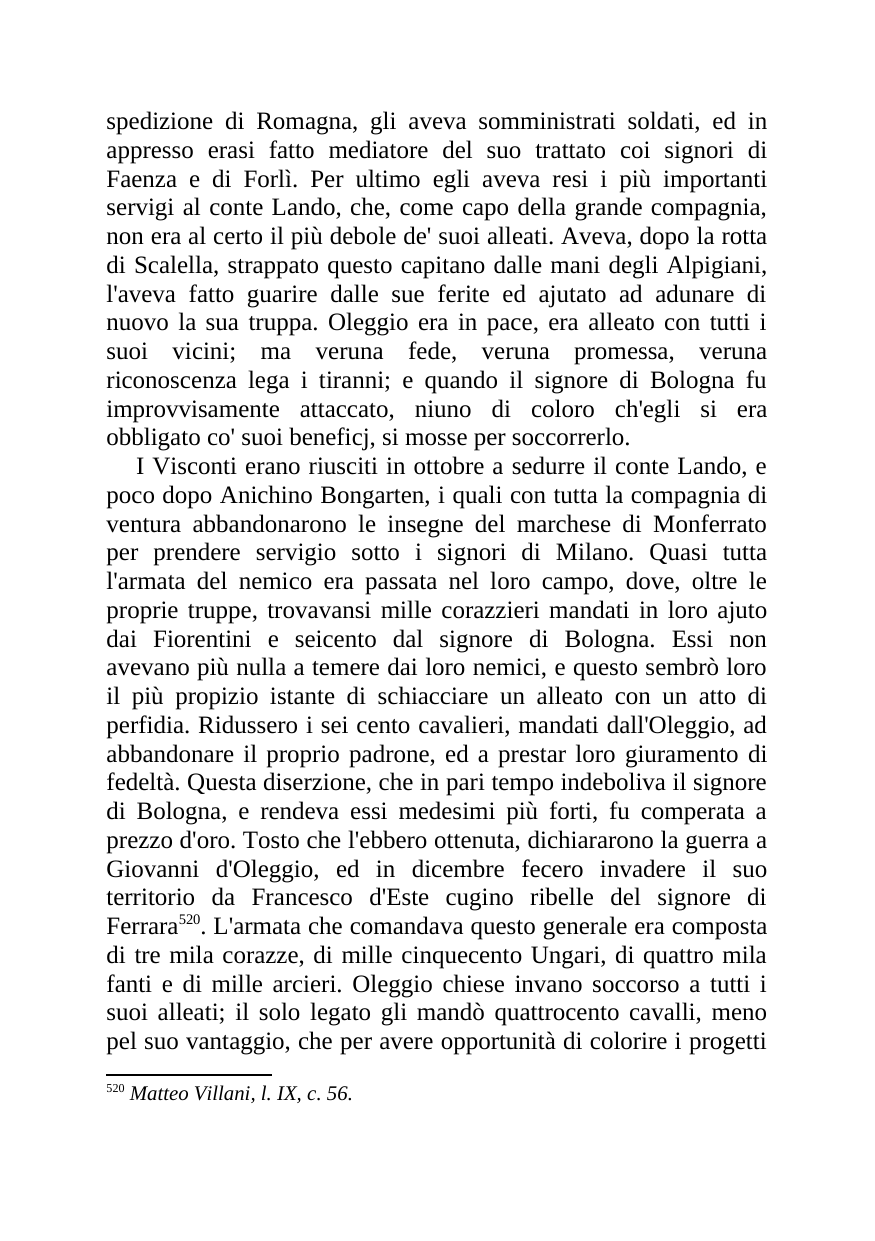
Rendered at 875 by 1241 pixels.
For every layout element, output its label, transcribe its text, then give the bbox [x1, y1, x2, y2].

text I Visconti erano riusciti in ottobre a sedurre il conte Lando, e poco dopo Anichino Bongarten, i quali con tutta la compagnia di ventura abbandonarono le insegne del marchese di Monferrato per prendere servigio sotto i signori di Milano. Quasi tutta l'armata del nemico era passata nel loro campo, dove, oltre le proprie truppe, trovavansi mille corazzieri mandati in loro ajuto dai Fiorentini e seicento dal signore di Bologna. Essi non avevano più nulla a temere dai loro nemici, e questo sembrò loro il più propizio istante di schiacciare un alleato con un atto di perfidia. Ridussero i sei cento cavalieri, mandati dall'Oleggio, ad abbandonare il proprio padrone, ed a prestar loro giuramento di fedeltà. Questa diserzione, che in pari tempo indeboliva il signore di Bologna, e rendeva essi medesimi più forti, fu comperata a prezzo d'oro. Tosto che l'ebbero ottenuta, dichiararono la guerra a Giovanni d'Oleggio, ed in dicembre fecero invadere il suo territorio da Francesco d'Este cugino ribelle del signore di Ferrara. L'armata che comandava questo generale era composta di tre mila corazze, di mille cinquecento Ungari, di quattro mila fanti e di mille arcieri. Oleggio chiese invano soccorso a tutti i suoi alleati; il solo legato gli mandò quattrocento cavalli, meno pel suo vantaggio, che per avere opportunità di colorire i progetti [106, 451, 768, 1055]
text Matteo Villani, l. IX, c. 56. [106, 1081, 768, 1105]
text spedizione di Romagna, gli aveva somministrati soldati, ed in appresso erasi fatto mediatore del suo trattato coi signori di Faenza e di Forlì. Per ultimo egli aveva resi i più importanti servigi al conte Lando, che, come capo della grande compagnia, non era al certo il più debole de' suoi alleati. Aveva, dopo la rotta di Scalella, strappato questo capitano dalle mani degli Alpigiani, l'aveva fatto guarire dalle sue ferite ed ajutato ad adunare di nuovo la sua truppa. Oleggio era in pace, era alleato con tutti i suoi vicini; ma veruna fede, veruna promessa, veruna riconoscenza lega i tiranni; e quando il signore di Bologna fu improvvisamente attaccato, niuno di coloro ch'egli si era obbligato co' suoi beneficj, si mosse per soccorrerlo. [106, 106, 768, 451]
